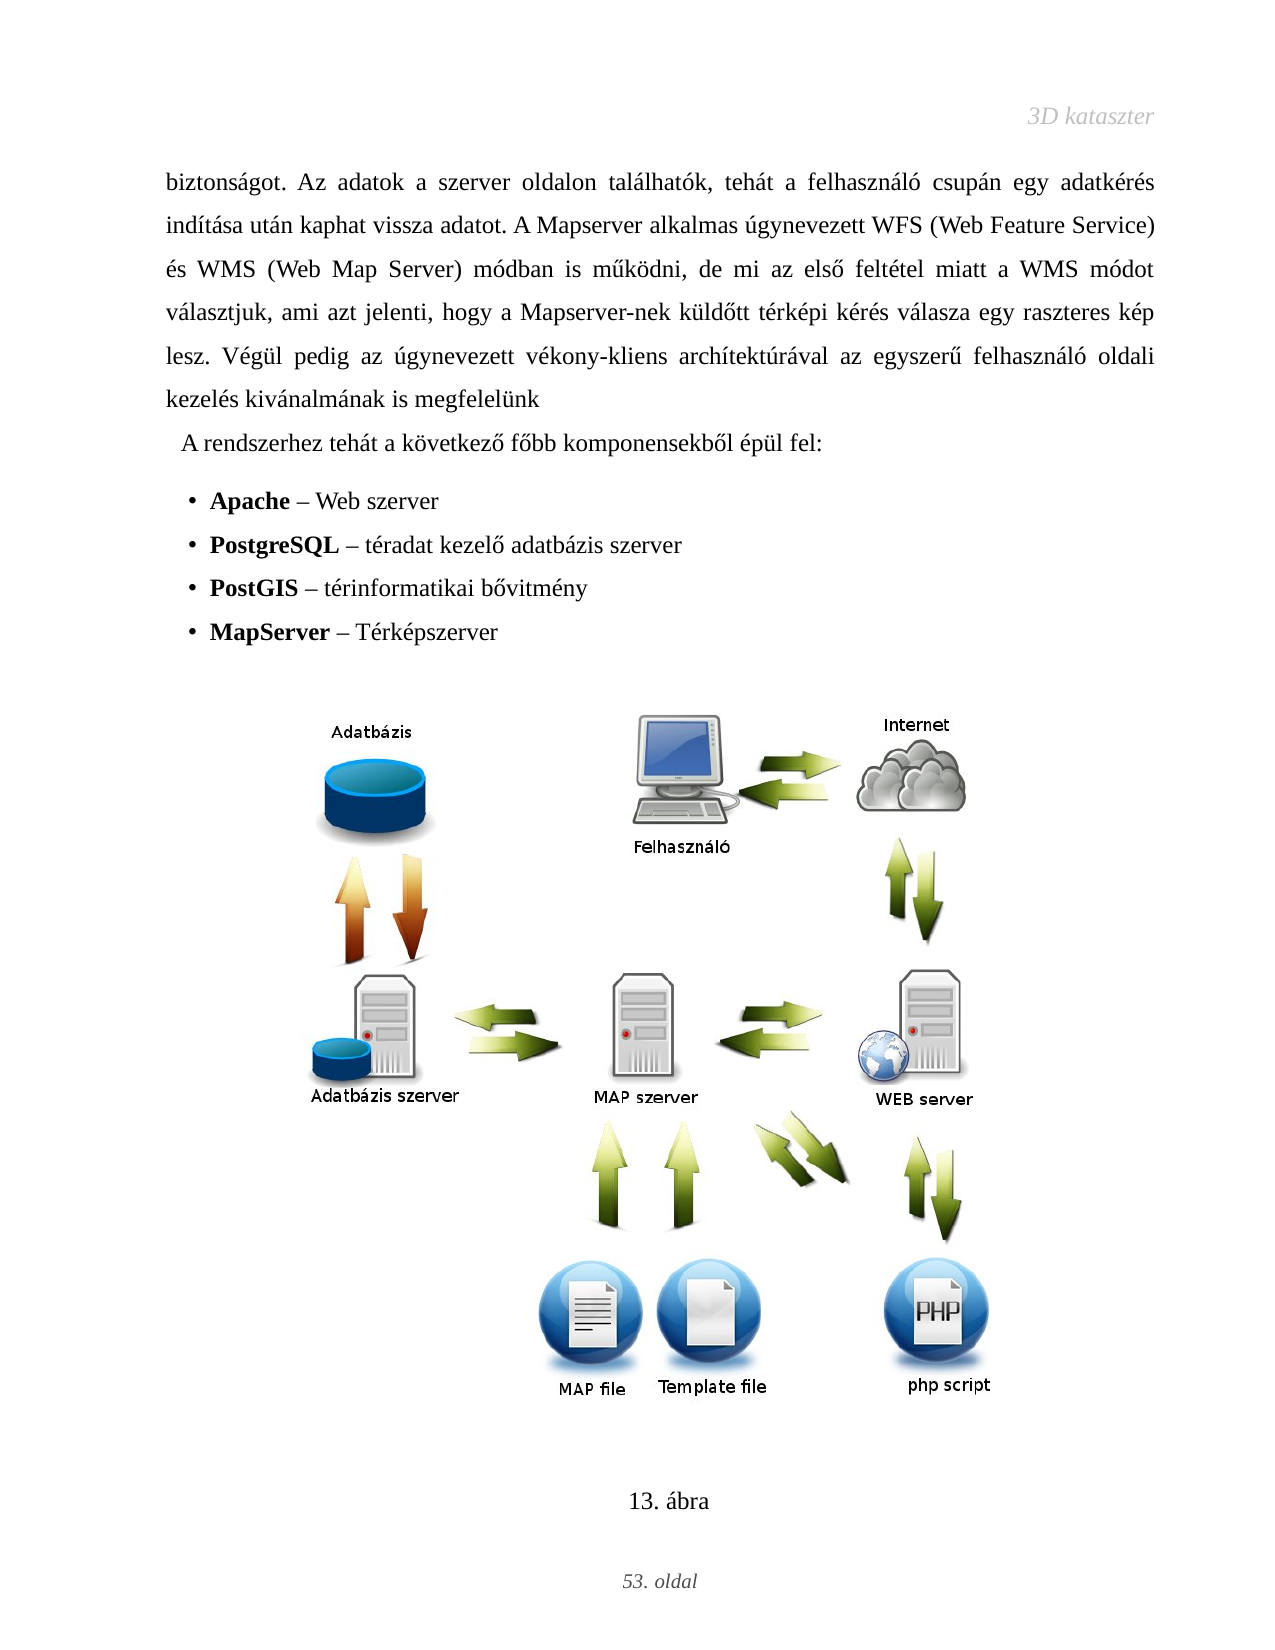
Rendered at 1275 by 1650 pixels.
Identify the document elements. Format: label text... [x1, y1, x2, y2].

list PostgreSQL – téradat kezelő adatbázis szerver [188, 529, 1156, 558]
list PostGIS – térinformatikai bővitmény [188, 573, 1156, 602]
text A rendszerhez tehát a következő főbb komponensekből épül fel: [166, 428, 1156, 457]
list Apache – Web szerver [188, 486, 1156, 515]
list MapServer – Térképszerver [188, 617, 1156, 646]
picture [270, 689, 1067, 1486]
text 13. ábra [166, 1486, 1156, 1515]
text biztonságot. Az adatok a szerver oldalon találhatók, tehát a felhasználó csupán egy adatkérés indítása után kaphat vissza adatot. A Mapserver alkalmas úgynevezett WFS (Web Feature Service) és WMS (Web Map Server) módban is működni, de mi az első feltétel miatt a WMS módot választjuk, ami azt jelenti, hogy a Mapserver-nek küldőtt térképi kérés válasza egy raszteres kép lesz. Végül pedig az úgynevezett vékony-kliens archítektúrával az egyszerű felhasználó oldali kezelés kivánalmának is megfelelünk [166, 167, 1156, 413]
